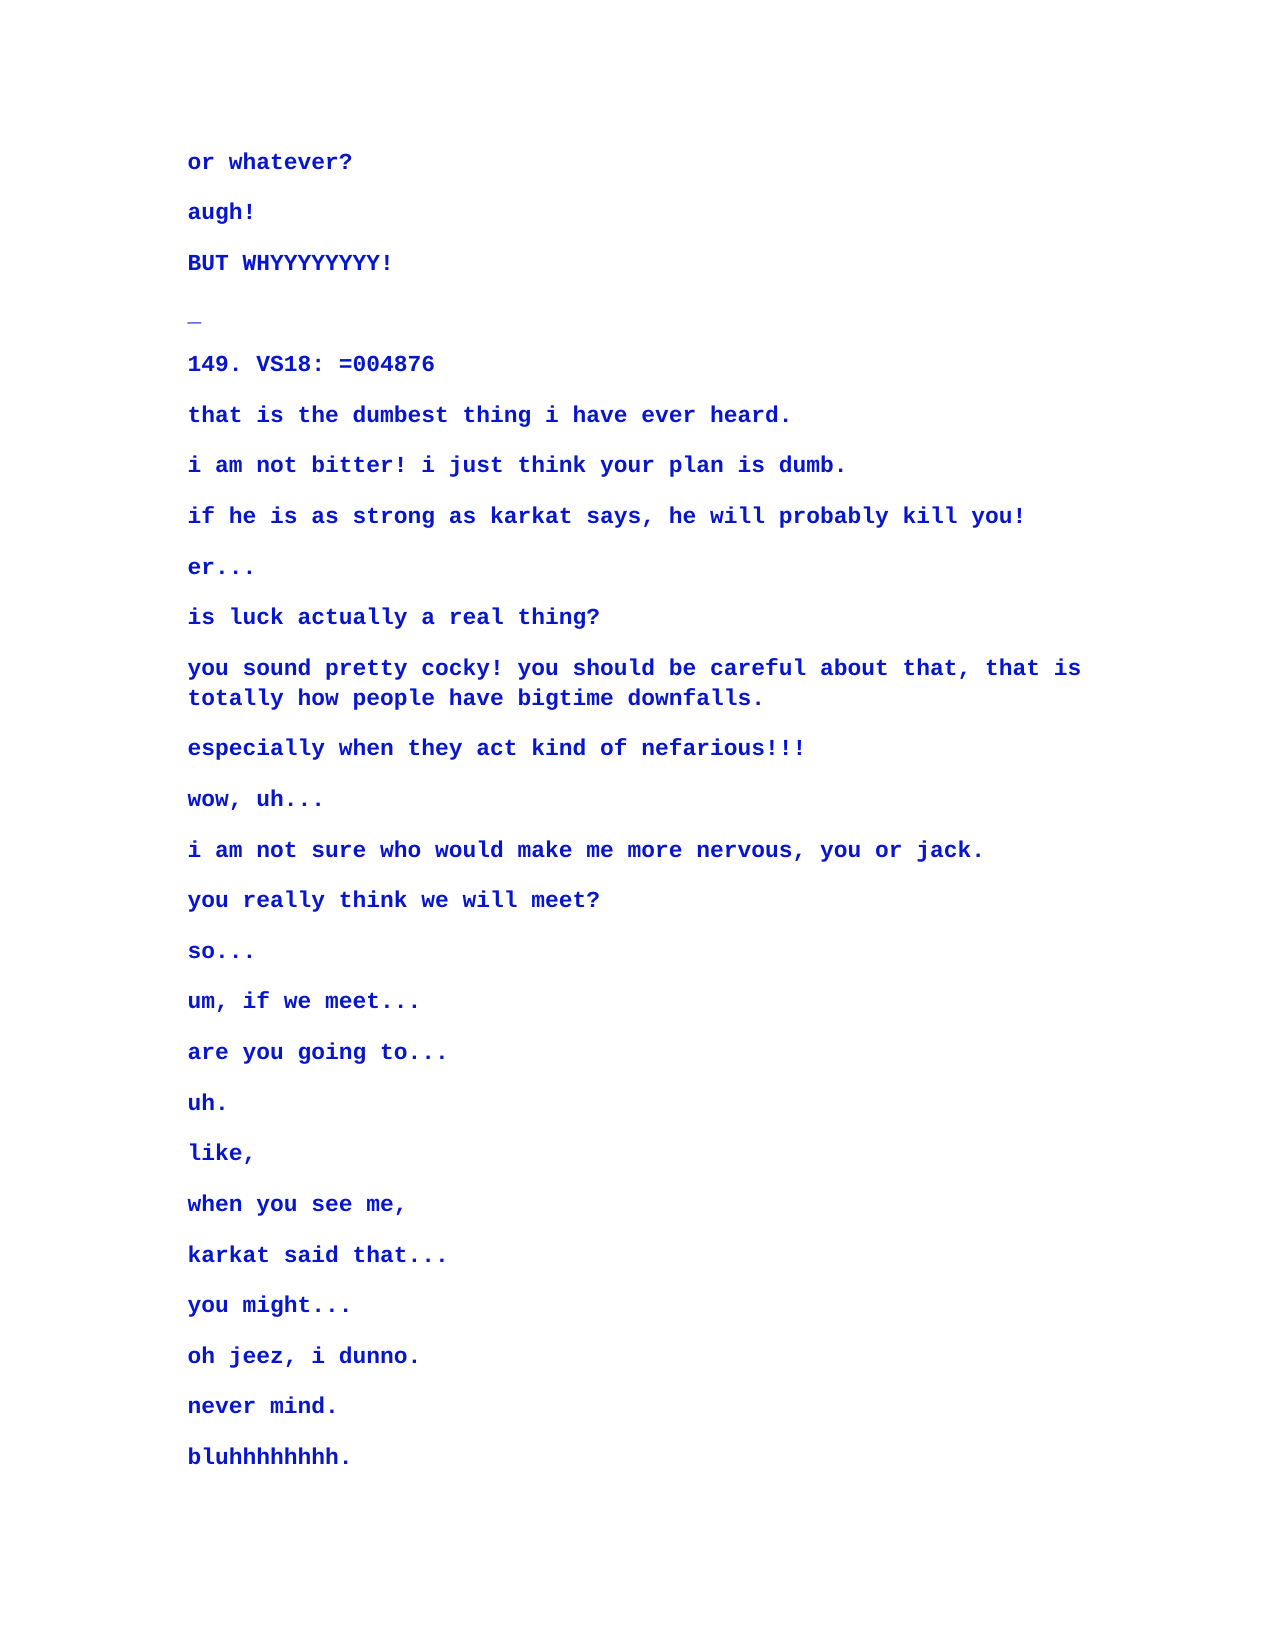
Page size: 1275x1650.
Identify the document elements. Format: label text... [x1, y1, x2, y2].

text karkat said that... [187, 1243, 1087, 1269]
text i am not sure who would make me more nervous, you or jack. [187, 838, 1087, 864]
text like, [187, 1142, 1087, 1168]
text BUT WHYYYYYYYY! [187, 251, 1087, 277]
text augh! [187, 201, 1087, 227]
text you sound pretty cocky! you should be careful about that, that is totally how people have bigtime downfalls. [187, 656, 1087, 712]
text 149. VS18: =004876 [187, 352, 1087, 378]
text oh jeez, i dunno. [187, 1344, 1087, 1370]
text i am not bitter! i just think your plan is dumb. [187, 454, 1087, 480]
text er... [187, 555, 1087, 581]
text or whatever? [187, 150, 1087, 176]
text you might... [187, 1293, 1087, 1319]
text you really think we will meet? [187, 888, 1087, 914]
text never mind. [187, 1395, 1087, 1421]
text especially when they act kind of nefarious!!! [187, 737, 1087, 763]
text if he is as strong as karkat says, he will probably kill you! [187, 504, 1087, 530]
text so... [187, 939, 1087, 965]
text are you going to... [187, 1040, 1087, 1066]
text _ [187, 302, 1087, 328]
text is luck actually a real thing? [187, 606, 1087, 632]
text um, if we meet... [187, 990, 1087, 1016]
text that is the dumbest thing i have ever heard. [187, 403, 1087, 429]
text when you see me, [187, 1192, 1087, 1218]
text uh. [187, 1091, 1087, 1117]
text wow, uh... [187, 787, 1087, 813]
text bluhhhhhhhh. [187, 1445, 1087, 1471]
